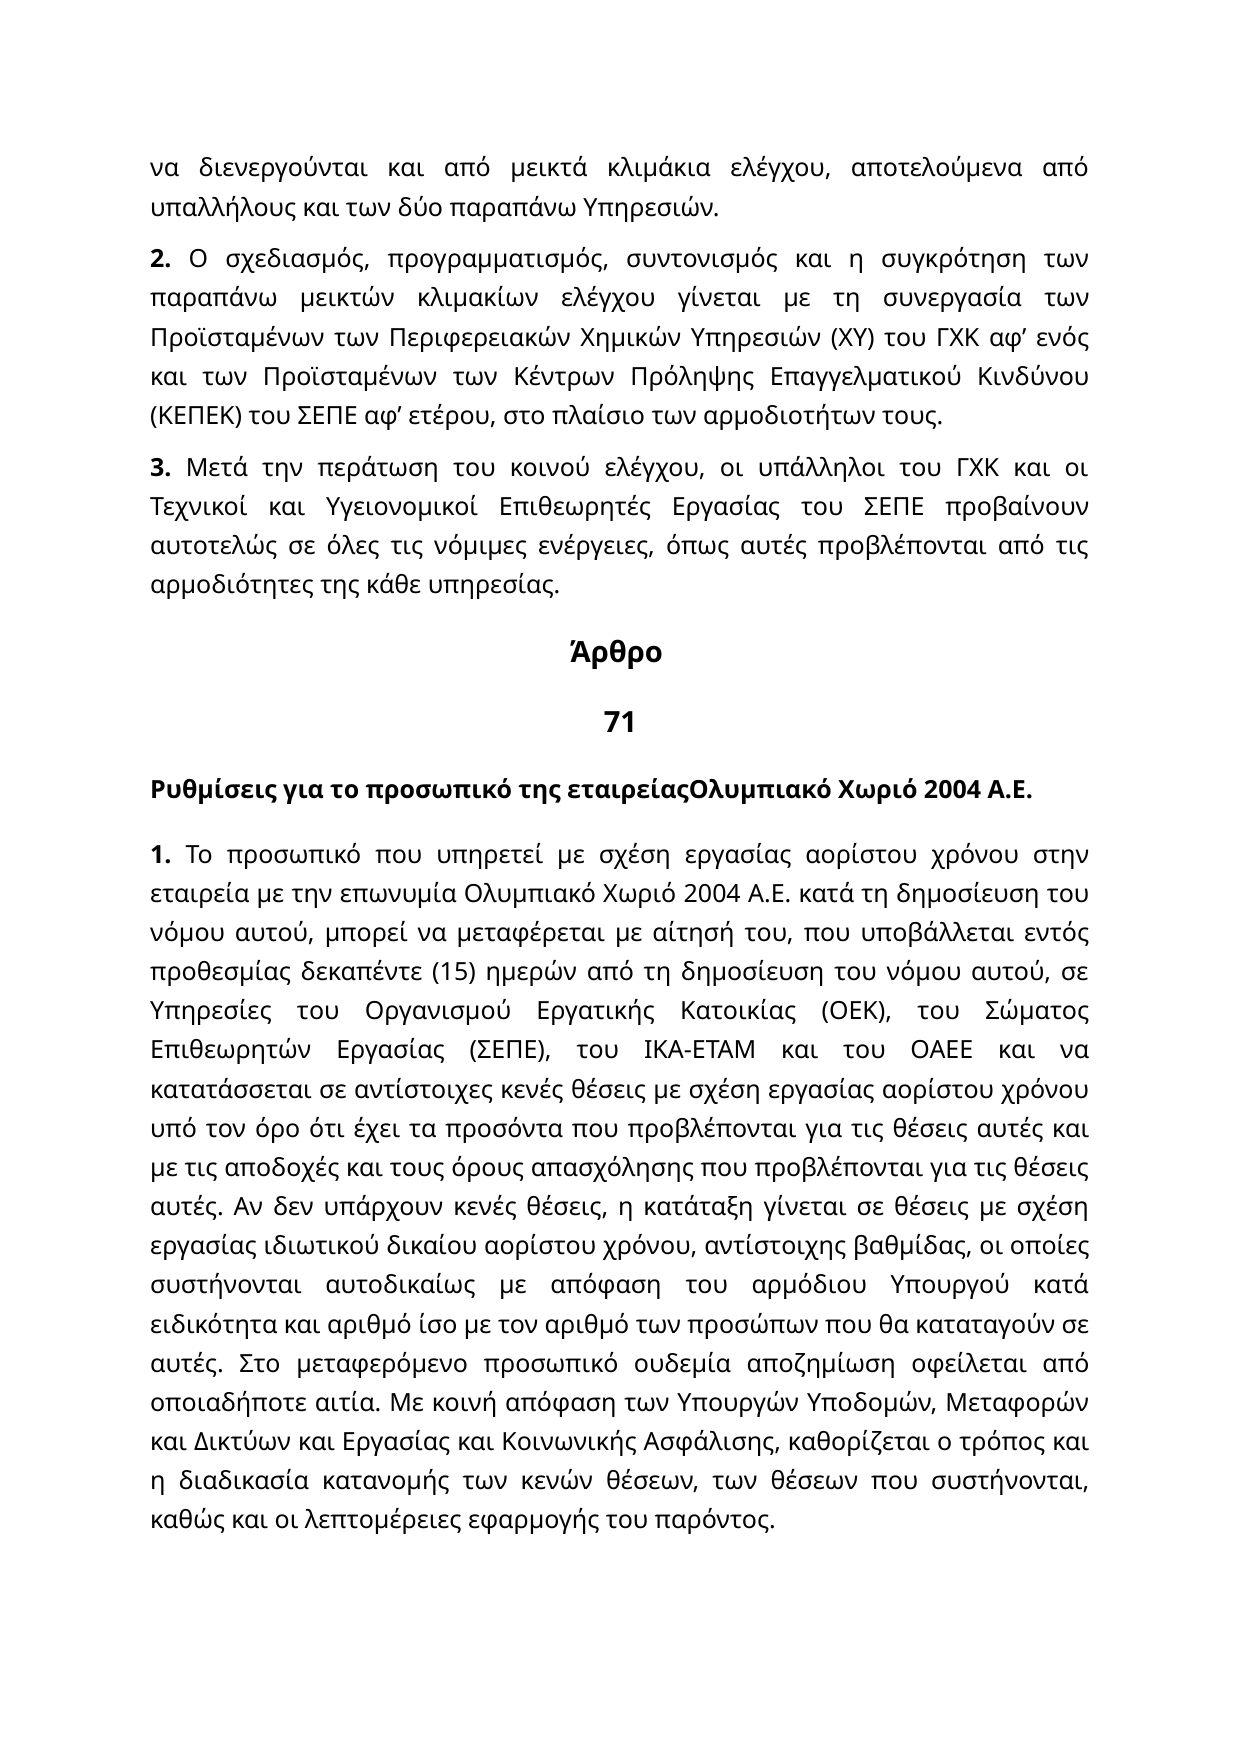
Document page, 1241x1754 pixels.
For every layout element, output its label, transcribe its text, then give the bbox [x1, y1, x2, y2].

text 3. Μετά την περάτωση του κοινού ελέγχου, οι υπάλληλοι του ΓΧΚ και οι Τεχνικοί και Υγειονομικοί Επιθεωρητές Εργασίας του ΣΕΠΕ προβαίνουν αυτοτελώς σε όλες τις νόμιμες ενέργειες, όπως αυτές προβλέπονται από τις αρμοδιότητες της κάθε υπηρεσίας. [150, 449, 1090, 601]
subtitle 71 [150, 701, 1090, 741]
subtitle Άρθρο [150, 631, 1090, 671]
text 1. Το προσωπικό που υπηρετεί με σχέση εργασίας αορίστου χρόνου στην εταιρεία με την επωνυμία Ολυμπιακό Χωριό 2004 Α.Ε. κατά τη δημοσίευση του νόμου αυτού, μπορεί να μεταφέρεται με αίτησή του, που υποβάλλεται εντός προθεσμίας δεκαπέντε (15) ημερών από τη δημοσίευση του νόμου αυτού, σε Υπηρεσίες του Οργανισμού Εργατικής Κατοικίας (ΟΕΚ), του Σώματος Επιθεωρητών Εργασίας (ΣΕΠΕ), του ΙΚΑ-ΕΤΑΜ και του ΟΑΕΕ και να κατατάσσεται σε αντίστοιχες κενές θέσεις με σχέση εργασίας αορίστου χρόνου υπό τον όρο ότι έχει τα προσόντα που προβλέπονται για τις θέσεις αυτές και με τις αποδοχές και τους όρους απασχόλησης που προβλέπονται για τις θέσεις αυτές. Αν δεν υπάρχουν κενές θέσεις, η κατάταξη γίνεται σε θέσεις με σχέση εργασίας ιδιωτικού δικαίου αορίστου χρόνου, αντίστοιχης βαθμίδας, οι οποίες συστήνονται αυτοδικαίως με απόφαση του αρμόδιου Υπουργού κατά ειδικότητα και αριθμό ίσο με τον αριθμό των προσώπων που θα καταταγούν σε αυτές. Στο μεταφερόμενο προσωπικό ουδεμία αποζημίωση οφείλεται από οποιαδήποτε αιτία. Με κοινή απόφαση των Υπουργών Υποδομών, Μεταφορών και Δικτύων και Εργασίας και Κοινωνικής Ασφάλισης, καθορίζεται ο τρόπος και η διαδικασία κατανομής των κενών θέσεων, των θέσεων που συστήνονται, καθώς και οι λεπτομέρειες εφαρμογής του παρόντος. [150, 836, 1090, 1536]
text Ρυθμίσεις για το προσωπικό της εταιρείαςΟλυμπιακό Χωριό 2004 Α.Ε. [150, 772, 1090, 806]
text 2. Ο σχεδιασμός, προγραμματισμός, συντονισμός και η συγκρότηση των παραπάνω μεικτών κλιμακίων ελέγχου γίνεται με τη συνεργασία των Προϊσταμένων των Περιφερειακών Χημικών Υπηρεσιών (ΧΥ) του ΓΧΚ αφ’ ενός και των Προϊσταμένων των Κέντρων Πρόληψης Επαγγελματικού Κινδύνου (ΚΕΠΕΚ) του ΣΕΠΕ αφ’ ετέρου, στο πλαίσιο των αρμοδιοτήτων τους. [150, 241, 1090, 432]
text να διενεργούνται και από μεικτά κλιμάκια ελέγχου, αποτελούμενα από υπαλλήλους και των δύο παραπάνω Υπηρεσιών. [150, 150, 1090, 223]
